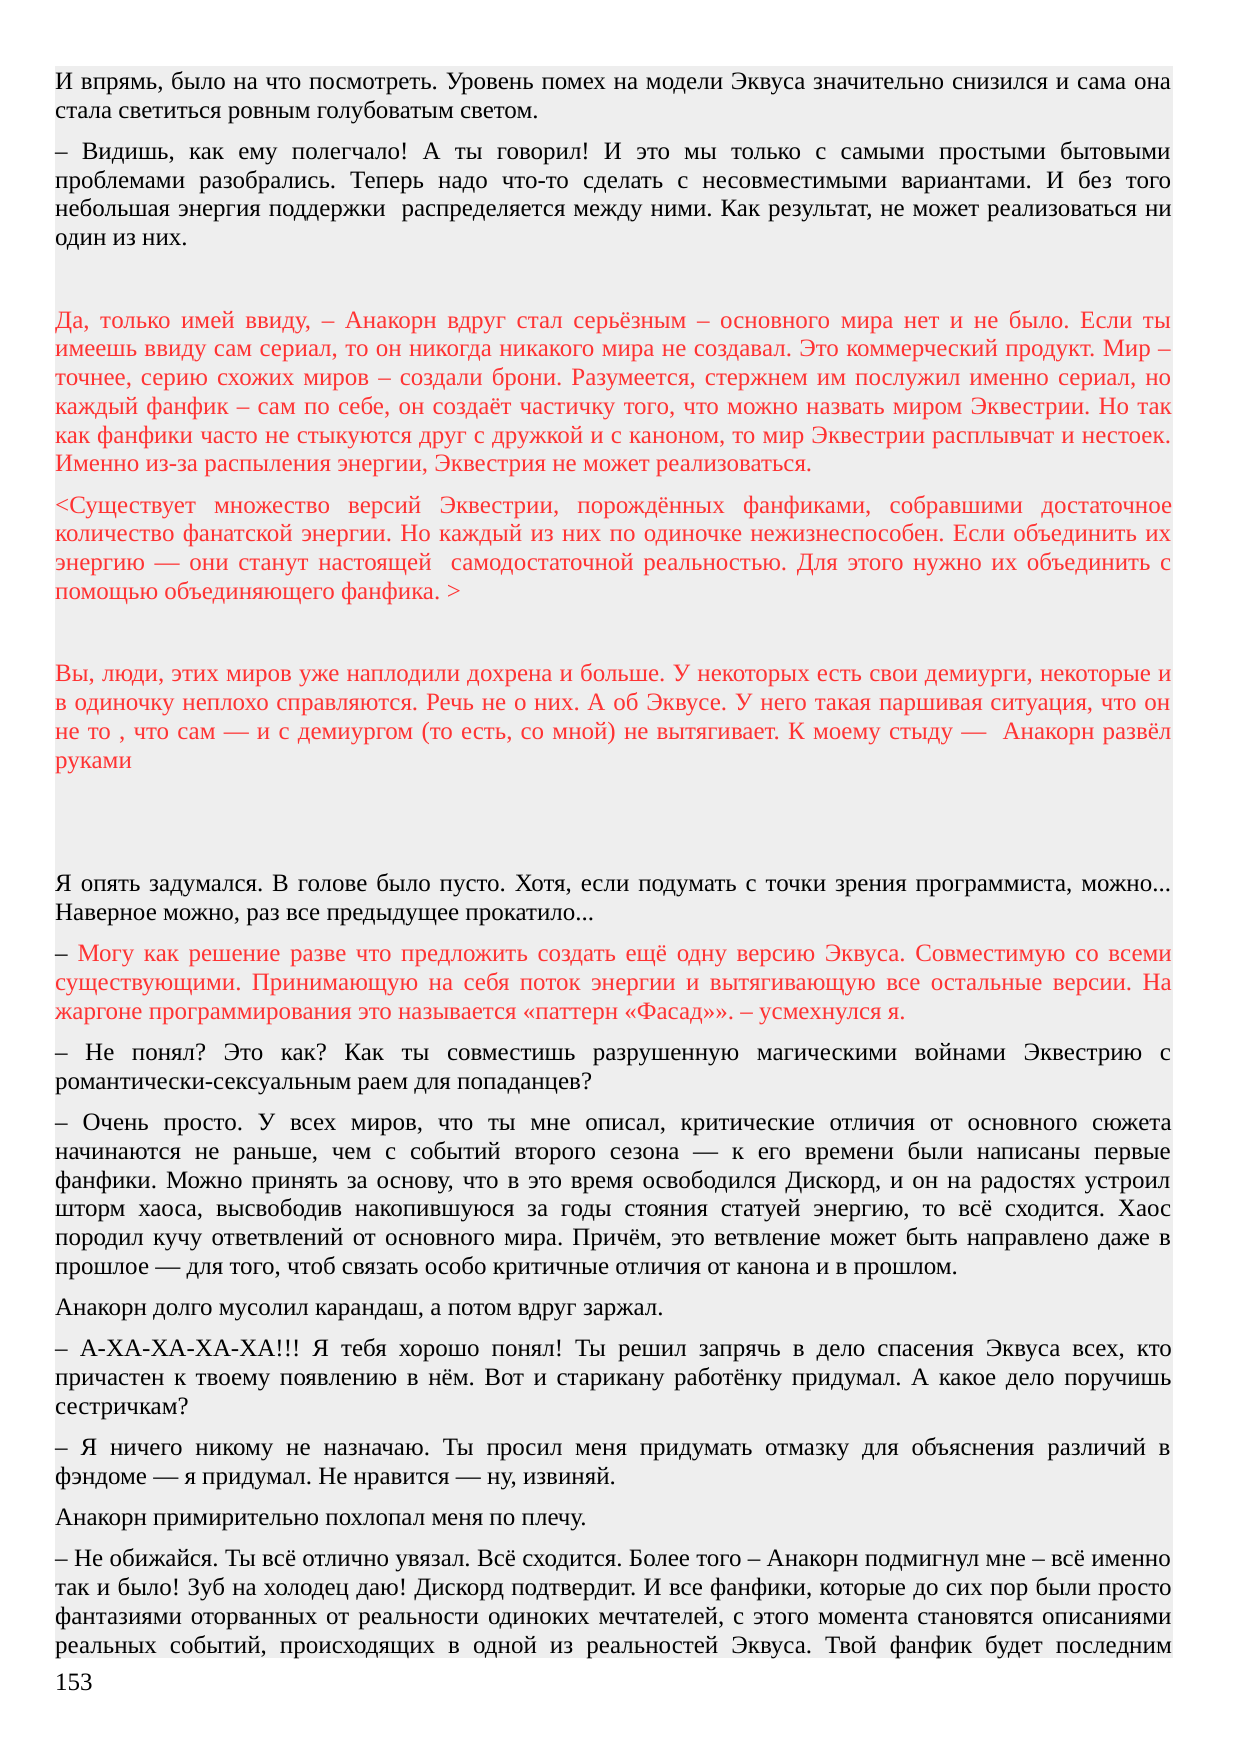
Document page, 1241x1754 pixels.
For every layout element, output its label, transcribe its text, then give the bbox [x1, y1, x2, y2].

text – А-ХА-ХА-ХА-ХА!!! Я тебя хорошо понял! Ты решил запрячь в дело спасения Эквуса всех, кто причастен к твоему появлению в нём. Вот и старикану работёнку придумал. А какое дело поручишь сестричкам? [55, 1333, 1173, 1420]
text Я опять задумался. В голове было пусто. Хотя, если подумать с точки зрения программиста, можно... Наверное можно, раз все предыдущее прокатило... [55, 868, 1173, 926]
text И впрямь, было на что посмотреть. Уровень помех на модели Эквуса значительно снизился и сама она стала светиться ровным голубоватым светом. [55, 66, 1173, 123]
text Анакорн долго мусолил карандаш, а потом вдруг заржал. [55, 1292, 1173, 1321]
text – Могу как решение разве что предложить создать ещё одну версию Эквуса. Совместимую со всеми существующими. Принимающую на себя поток энергии и вытягивающую все остальные версии. На жаргоне программирования это называется «паттерн «Фасад»». – усмехнулся я. [55, 938, 1173, 1025]
text – Видишь, как ему полегчало! А ты говорил! И это мы только с самыми простыми бытовыми проблемами разобрались. Теперь надо что-то сделать с несовместимыми вариантами. И без того небольшая энергия поддержки распределяется между ними. Как результат, не может реализоваться ни один из них. [55, 136, 1173, 251]
text – Не обижайся. Ты всё отлично увязал. Всё сходится. Более того – Анакорн подмигнул мне – всё именно так и было! Зуб на холодец даю! Дискорд подтвердит. И все фанфики, которые до сих пор были просто фантазиями оторванных от реальности одиноких мечтателей, с этого момента становятся описаниями реальных событий, происходящих в одной из реальностей Эквуса. Твой фанфик будет последним [55, 1543, 1173, 1658]
text – Очень просто. У всех миров, что ты мне описал, критические отличия от основного сюжета начинаются не раньше, чем с событий второго сезона — к его времени были написаны первые фанфики. Можно принять за основу, что в это время освободился Дискорд, и он на радостях устроил шторм хаоса, высвободив накопившуюся за годы стояния статуей энергию, то всё сходится. Хаос породил кучу ответвлений от основного мира. Причём, это ветвление может быть направлено даже в прошлое — для того, чтоб связать особо критичные отличия от канона и в прошлом. [55, 1107, 1173, 1280]
text Анакорн примирительно похлопал меня по плечу. [55, 1502, 1173, 1531]
text Да, только имей ввиду, – Анакорн вдруг стал серьёзным – основного мира нет и не было. Если ты имеешь ввиду сам сериал, то он никогда никакого мира не создавал. Это коммерческий продукт. Мир – точнее, серию схожих миров – создали брони. Разумеется, стержнем им послужил именно сериал, но каждый фанфик – сам по себе, он создаёт частичку того, что можно назвать миром Эквестрии. Но так как фанфики часто не стыкуются друг с дружкой и с каноном, то мир Эквестрии расплывчат и нестоек. Именно из-за распыления энергии, Эквестрия не может реализоваться. [55, 305, 1173, 477]
text <Существует множество версий Эквестрии, порождённых фанфиками, собравшими достаточное количество фанатской энергии. Но каждый из них по одиночке нежизнеспособен. Если объединить их энергию — они станут настоящей самодостаточной реальностью. Для этого нужно их объединить с помощью объединяющего фанфика. > [55, 490, 1173, 605]
text – Я ничего никому не назначаю. Ты просил меня придумать отмазку для объяснения различий в фэндоме — я придумал. Не нравится — ну, извиняй. [55, 1432, 1173, 1490]
text Вы, люди, этих миров уже наплодили дохрена и больше. У некоторых есть свои демиурги, некоторые и в одиночку неплохо справляются. Речь не о них. А об Эквусе. У него такая паршивая ситуация, что он не то , что сам — и с демиургом (то есть, со мной) не вытягивает. К моему стыду — Анакорн развёл руками [55, 658, 1173, 773]
text – Не понял? Это как? Как ты совместишь разрушенную магическими войнами Эквестрию с романтически-сексуальным раем для попаданцев? [55, 1037, 1173, 1095]
